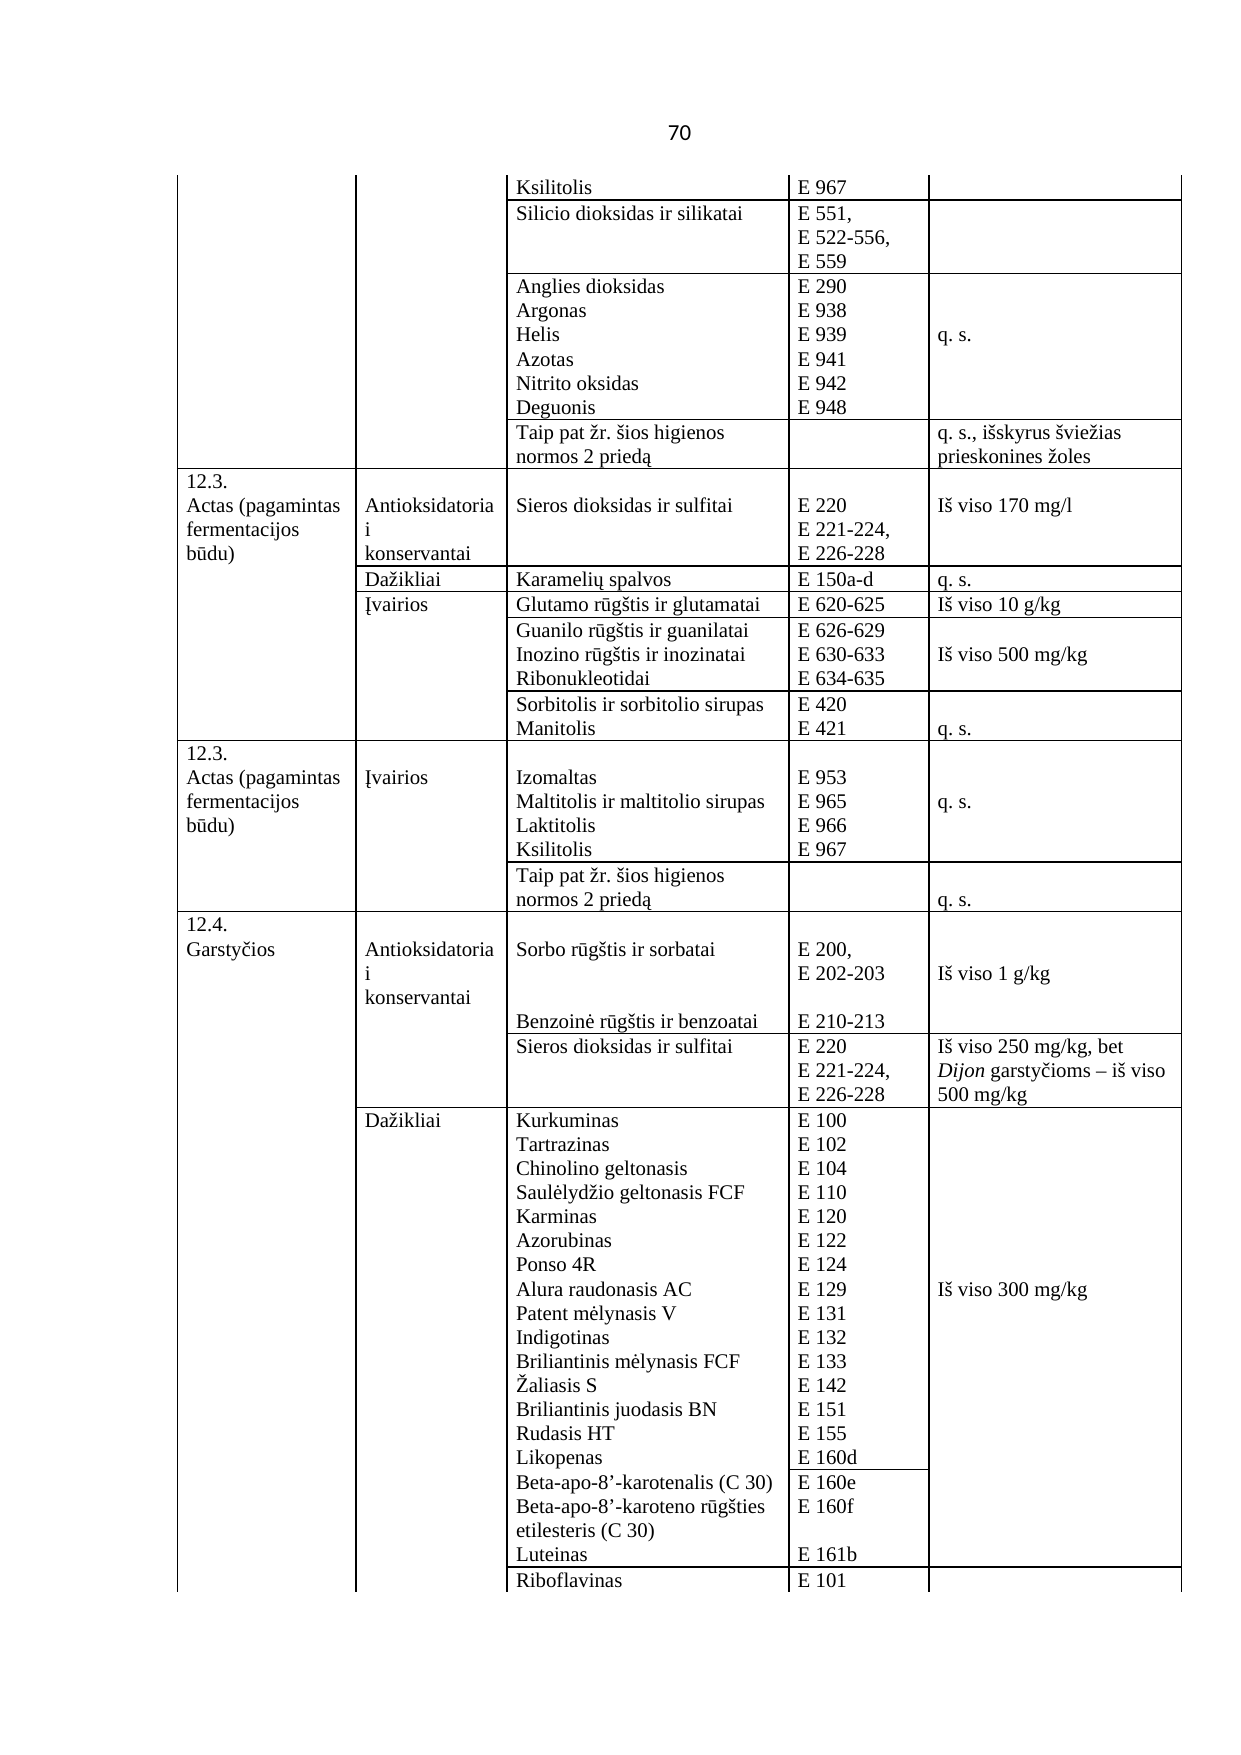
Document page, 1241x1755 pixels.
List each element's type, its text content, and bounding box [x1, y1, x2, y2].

table_cell [178, 1494, 355, 1542]
table_cell [178, 1276, 355, 1301]
table_cell [178, 1373, 355, 1397]
table_cell [930, 1469, 1181, 1494]
table_cell E 220 E 221-224, E 226-228 [790, 469, 928, 565]
table_cell [178, 273, 355, 298]
table_cell E 620-625 [790, 592, 928, 616]
table_cell [930, 1253, 1181, 1276]
table_cell E 102 [790, 1132, 928, 1156]
table_cell [178, 1132, 355, 1156]
table_cell Sorbitolis ir sorbitolio sirupas [508, 692, 788, 716]
table_cell [357, 666, 506, 690]
table_cell E 101 [790, 1568, 928, 1592]
table_cell E 941 [790, 346, 928, 371]
table_cell q. s. [930, 716, 1181, 740]
table_cell [357, 1033, 506, 1106]
table_cell Deguonis [508, 395, 788, 419]
table_cell [178, 199, 355, 273]
table_cell Argonas [508, 298, 788, 322]
table_cell [357, 346, 506, 371]
table_cell E 131 [790, 1301, 928, 1324]
table_cell Ksilitolis [508, 175, 788, 199]
table_cell Indigotinas [508, 1325, 788, 1349]
table_cell E 967 [790, 175, 928, 199]
table_cell E 938 [790, 298, 928, 322]
table_cell E 551, E 522-556, E 559 [790, 201, 928, 273]
table_cell [930, 1421, 1181, 1445]
table_cell [790, 863, 928, 887]
table_cell Azotas [508, 346, 788, 371]
table_cell [178, 346, 355, 371]
table_cell E 220 E 221-224, E 226-228 [790, 1034, 928, 1106]
table_cell E 122 [790, 1228, 928, 1252]
table_cell [178, 1397, 355, 1421]
table_cell Briliantinis mėlynasis FCF [508, 1349, 788, 1373]
table_cell [178, 642, 355, 666]
table_cell Karamelių spalvos [508, 567, 788, 591]
table_cell [790, 887, 928, 911]
table_cell Patent mėlynasis V [508, 1301, 788, 1324]
table_cell Įvairios [357, 741, 506, 789]
table_cell [178, 395, 355, 419]
table_cell [178, 1542, 355, 1566]
table_cell [930, 274, 1181, 298]
table_cell q. s. [930, 567, 1181, 591]
table_cell Riboflavinas [508, 1568, 788, 1592]
table_cell E 100 [790, 1108, 928, 1132]
table_cell [178, 298, 355, 322]
table_cell Taip pat žr. šios higienos [508, 863, 788, 887]
table_cell [178, 419, 355, 468]
table_cell Izomaltas [508, 741, 788, 789]
table_cell [357, 1180, 506, 1204]
table_cell [178, 1204, 355, 1228]
table_cell 12.3. Actas (pagamintas [178, 741, 355, 789]
table_cell E 150a-d [790, 567, 928, 591]
table_cell Iš viso 170 mg/l [930, 469, 1181, 565]
table_cell [178, 887, 355, 911]
table_cell Azorubinas [508, 1228, 788, 1252]
table_cell [357, 1301, 506, 1324]
table_cell Silicio dioksidas ir silikatai [508, 201, 788, 273]
table_cell būdu) [178, 813, 355, 837]
table_cell [930, 1373, 1181, 1397]
table_cell Nitrito oksidas [508, 371, 788, 394]
table_cell [357, 371, 506, 394]
table_cell 12.4. Garstyčios [178, 912, 355, 1009]
table_cell [357, 395, 506, 419]
table_cell [357, 716, 506, 740]
table_cell Inozino rūgštis ir inozinatai [508, 642, 788, 666]
table_cell E 966 [790, 813, 928, 837]
table_cell [178, 1156, 355, 1180]
table_cell [178, 1033, 355, 1106]
table_cell [357, 1397, 506, 1421]
table_cell [357, 887, 506, 911]
table_cell [357, 642, 506, 666]
table_cell [930, 1349, 1181, 1373]
table_cell Saulėlydžio geltonasis FCF [508, 1180, 788, 1204]
table_cell [930, 1542, 1181, 1566]
table_cell [357, 419, 506, 468]
table_cell [357, 1445, 506, 1469]
table_cell E 290 [790, 274, 928, 298]
table_cell E 142 [790, 1373, 928, 1397]
table_cell E 104 [790, 1156, 928, 1180]
table_cell Rudasis HT [508, 1421, 788, 1445]
table_cell [930, 371, 1181, 394]
table_cell Likopenas [508, 1445, 788, 1469]
table_cell [357, 1204, 506, 1228]
table_cell [930, 1397, 1181, 1421]
table_cell Guanilo rūgštis ir guanilatai [508, 618, 788, 642]
table_cell Alura raudonasis AC [508, 1276, 788, 1301]
table_cell [930, 618, 1181, 642]
table_cell Helis [508, 323, 788, 346]
table_cell [930, 741, 1181, 789]
table_cell E 630-633 [790, 642, 928, 666]
table_cell [178, 1421, 355, 1445]
table_cell Iš viso 500 mg/kg [930, 642, 1181, 666]
table_cell [178, 1301, 355, 1324]
table_cell Chinolino geltonasis [508, 1156, 788, 1180]
table_cell [178, 1349, 355, 1373]
table_cell [930, 666, 1181, 690]
table_cell [930, 863, 1181, 887]
table_cell E 967 [790, 837, 928, 861]
table_cell [930, 1009, 1181, 1033]
table_cell [357, 199, 506, 273]
table_cell [930, 1204, 1181, 1228]
table_cell [178, 690, 355, 716]
table_cell [178, 323, 355, 346]
table_cell E 120 [790, 1204, 928, 1228]
table_cell [178, 716, 355, 740]
table_cell [357, 616, 506, 642]
table_cell [930, 1108, 1181, 1132]
table_cell Iš viso 1 g/kg [930, 912, 1181, 1009]
table_cell Sieros dioksidas ir sulfitai [508, 1034, 788, 1106]
table_cell E 124 [790, 1253, 928, 1276]
table_cell [357, 1156, 506, 1180]
table_cell Dažikliai [357, 1108, 506, 1132]
table_cell Glutamo rūgštis ir glutamatai [508, 592, 788, 616]
table_cell [357, 861, 506, 887]
table_cell [178, 371, 355, 394]
table_cell Benzoinė rūgštis ir benzoatai [508, 1009, 788, 1033]
table_cell [357, 1253, 506, 1276]
table_cell [357, 1009, 506, 1033]
table_cell E 939 [790, 323, 928, 346]
table_cell Maltitolis ir maltitolio sirupas [508, 789, 788, 813]
table_cell [178, 175, 355, 199]
table_cell E 151 [790, 1397, 928, 1421]
table_cell Iš viso 10 g/kg [930, 592, 1181, 616]
table_cell [930, 1228, 1181, 1252]
table_cell [178, 861, 355, 887]
table_cell Laktitolis [508, 813, 788, 837]
table_cell [178, 591, 355, 616]
table_cell [178, 1445, 355, 1469]
table_cell Iš viso 300 mg/kg [930, 1276, 1181, 1301]
table_cell E 210-213 [790, 1009, 928, 1033]
table_cell Sorbo rūgštis ir sorbatai [508, 912, 788, 1009]
table_cell Tartrazinas [508, 1132, 788, 1156]
table_cell Taip pat žr. šios higienos normos 2 priedą [508, 420, 788, 468]
table_cell 12.3. Actas (pagamintas fermentacijos būdu) [178, 469, 355, 565]
table_cell normos 2 priedą [508, 887, 788, 911]
table_cell E 161b [790, 1542, 928, 1566]
table_cell [178, 1009, 355, 1033]
table_cell [178, 837, 355, 861]
table_cell [930, 837, 1181, 861]
table_cell [357, 298, 506, 322]
table_cell E 634-635 [790, 666, 928, 690]
table_cell Sieros dioksidas ir sulfitai [508, 469, 788, 565]
table_cell q. s. [930, 887, 1181, 911]
table_cell E 132 [790, 1325, 928, 1349]
table_cell E 421 [790, 716, 928, 740]
table_cell Antioksidatoriai konservantai [357, 912, 506, 1009]
table_cell E 155 [790, 1421, 928, 1445]
table_cell [357, 175, 506, 199]
table_cell [357, 690, 506, 716]
table_cell [178, 616, 355, 642]
table_cell [930, 1494, 1181, 1542]
table_cell [930, 346, 1181, 371]
table_cell E 129 [790, 1276, 928, 1301]
table_cell q. s., išskyrus šviežias prieskonines žoles [930, 420, 1181, 468]
table_cell E 160f [790, 1494, 928, 1542]
table_cell [357, 1228, 506, 1252]
table_cell [357, 1349, 506, 1373]
table_cell [930, 1445, 1181, 1469]
table_cell Karminas [508, 1204, 788, 1228]
table_cell [930, 1156, 1181, 1180]
table_cell [178, 666, 355, 690]
table_cell [930, 1325, 1181, 1349]
table_cell E 420 [790, 692, 928, 716]
table_cell [930, 1301, 1181, 1324]
table_cell Antioksidatoriai konservantai [357, 469, 506, 565]
table_cell E 133 [790, 1349, 928, 1373]
table_cell [178, 1469, 355, 1494]
table_cell [930, 1180, 1181, 1204]
table_cell Ksilitolis [508, 837, 788, 861]
table_cell fermentacijos [178, 789, 355, 813]
table_cell [357, 1373, 506, 1397]
table_cell [357, 837, 506, 861]
table_cell Žaliasis S [508, 1373, 788, 1397]
table_cell Ribonukleotidai [508, 666, 788, 690]
table_cell [178, 1180, 355, 1204]
table_cell Įvairios [357, 592, 506, 616]
table_cell Dažikliai [357, 567, 506, 591]
table_cell Beta-apo-8’-karoteno rūgšties etilesteris (C 30) [508, 1494, 788, 1542]
table_cell [357, 1325, 506, 1349]
table_cell Iš viso 250 mg/kg, bet Dijon garstyčioms – iš viso 500 mg/kg [930, 1034, 1181, 1106]
table_cell [357, 1566, 506, 1592]
table_cell [930, 813, 1181, 837]
table_cell E 948 [790, 395, 928, 419]
table_cell E 160e [790, 1470, 928, 1494]
table_cell Manitolis [508, 716, 788, 740]
table_cell [357, 1132, 506, 1156]
table_cell q. s. [930, 323, 1181, 346]
table_cell [357, 789, 506, 813]
table_cell [178, 1106, 355, 1132]
table_cell [357, 1542, 506, 1566]
table_cell [930, 175, 1181, 199]
table_cell [357, 1421, 506, 1445]
table_cell E 160d [790, 1445, 928, 1469]
table_cell E 200, E 202-203 [790, 912, 928, 1009]
table_cell Anglies dioksidas [508, 274, 788, 298]
table_cell E 953 [790, 741, 928, 789]
table_cell [357, 323, 506, 346]
table_cell [930, 395, 1181, 419]
table_cell q. s. [930, 789, 1181, 813]
table_cell [357, 273, 506, 298]
table_cell [930, 1568, 1181, 1592]
table_cell [930, 201, 1181, 273]
table_cell [930, 298, 1181, 322]
table_cell Briliantinis juodasis BN [508, 1397, 788, 1421]
table_cell [178, 1228, 355, 1252]
table_cell E 965 [790, 789, 928, 813]
table_cell E 942 [790, 371, 928, 394]
table_cell [930, 692, 1181, 716]
table_cell [357, 1494, 506, 1542]
table_cell Ponso 4R [508, 1253, 788, 1276]
table_cell Luteinas [508, 1542, 788, 1566]
table_cell [178, 565, 355, 591]
table_cell [357, 1276, 506, 1301]
table_cell [178, 1325, 355, 1349]
table_cell [357, 813, 506, 837]
table_cell Kurkuminas [508, 1108, 788, 1132]
table_cell [790, 420, 928, 468]
table_cell Beta-apo-8’-karotenalis (C 30) [508, 1469, 788, 1494]
table_cell [178, 1566, 355, 1592]
table_cell [930, 1132, 1181, 1156]
table_cell E 110 [790, 1180, 928, 1204]
table_cell [357, 1469, 506, 1494]
table_cell [178, 1253, 355, 1276]
table_cell E 626-629 [790, 618, 928, 642]
